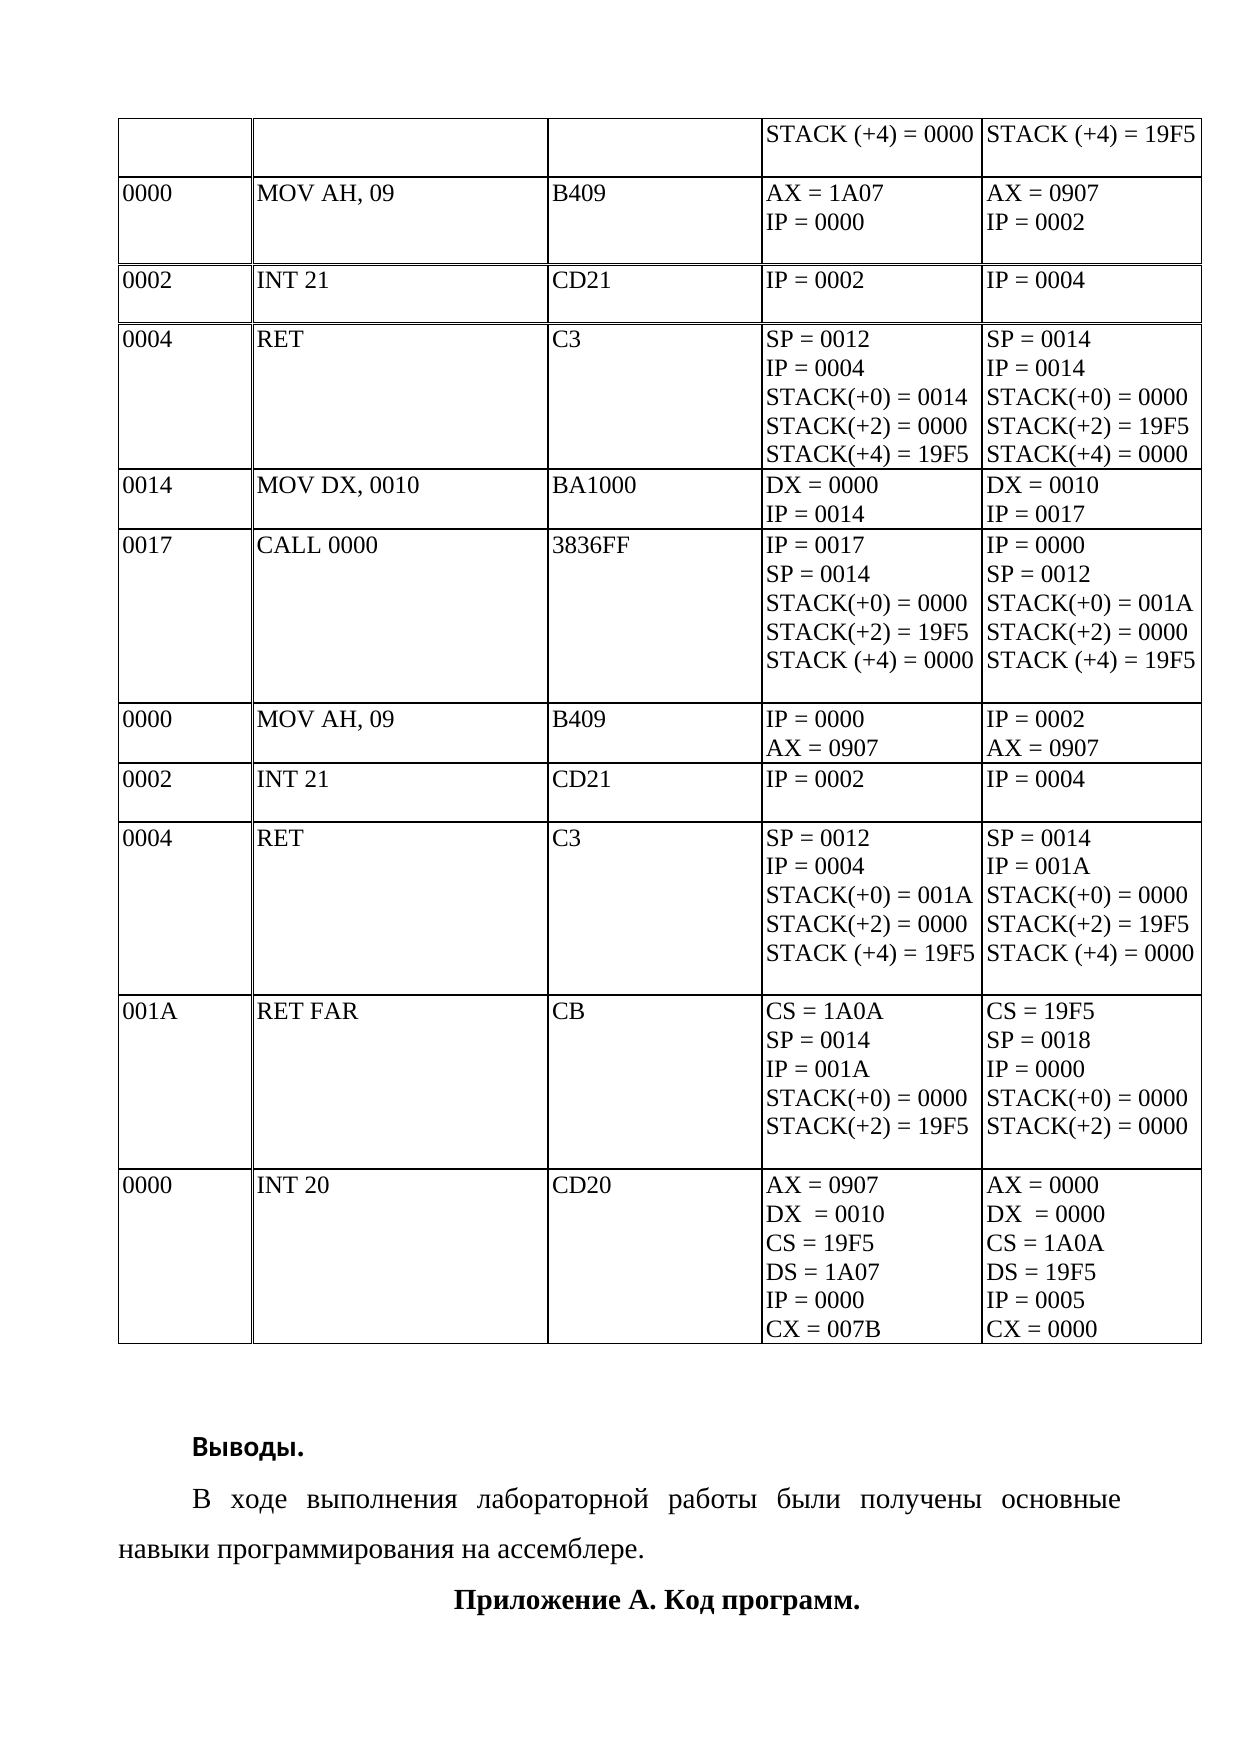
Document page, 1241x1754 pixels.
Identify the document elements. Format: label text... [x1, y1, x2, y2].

table_cell CB [549, 996, 761, 1168]
table_cell IP = 0017 SP = 0014 STACK(+0) = 0000 STACK(+2) = 19F5 STACK (+4) = 0000 [763, 530, 981, 702]
table_cell C3 [549, 325, 761, 468]
table_cell INT 21 [254, 266, 547, 322]
table_cell MOV AH, 09 [254, 178, 547, 263]
table_cell IP = 0002 [763, 266, 981, 322]
table_cell RET FAR [254, 996, 547, 1168]
table_cell 0014 [119, 470, 251, 528]
table_cell CD20 [549, 1170, 761, 1343]
table_cell 001A [119, 996, 251, 1168]
table_cell MOV DX, 0010 [254, 470, 547, 528]
table_cell AX = 0000 DX = 0000 CS = 1A0A DS = 19F5 IP = 0005 CX = 0000 [983, 1170, 1201, 1343]
table_cell 0002 [119, 266, 251, 322]
table_cell INT 21 [254, 764, 547, 821]
table_cell STACK (+4) = 0000 [763, 119, 981, 176]
table_cell IP = 0002 AX = 0907 [983, 704, 1201, 762]
table_cell RET [254, 325, 547, 468]
table_cell [119, 119, 251, 176]
table_cell RET [254, 823, 547, 994]
table_cell 0000 [119, 178, 251, 263]
table_cell SP = 0014 IP = 001A STACK(+0) = 0000 STACK(+2) = 19F5 STACK (+4) = 0000 [983, 823, 1201, 994]
text Приложение А. Код программ. [118, 1582, 1122, 1615]
text Выводы. [118, 1428, 1122, 1463]
table_cell 0004 [119, 823, 251, 994]
table_cell DX = 0000 IP = 0014 [763, 470, 981, 528]
table_cell 0017 [119, 530, 251, 702]
table_cell MOV AH, 09 [254, 704, 547, 762]
table_cell CD21 [549, 764, 761, 821]
table_cell STACK (+4) = 19F5 [983, 119, 1201, 176]
table_cell AX = 0907 IP = 0002 [983, 178, 1201, 263]
table_cell [254, 119, 547, 176]
table_cell B409 [549, 178, 761, 263]
table_cell B409 [549, 704, 761, 762]
table_cell CALL 0000 [254, 530, 547, 702]
table_cell CS = 1A0A SP = 0014 IP = 001A STACK(+0) = 0000 STACK(+2) = 19F5 [763, 996, 981, 1168]
table_cell AX = 1A07 IP = 0000 [763, 178, 981, 263]
table_cell CS = 19F5 SP = 0018 IP = 0000 STACK(+0) = 0000 STACK(+2) = 0000 [983, 996, 1201, 1168]
table_cell DX = 0010 IP = 0017 [983, 470, 1201, 528]
table_cell 0002 [119, 764, 251, 821]
table_cell IP = 0004 [983, 764, 1201, 821]
table_cell C3 [549, 823, 761, 994]
table_cell BA1000 [549, 470, 761, 528]
table_cell 0000 [119, 1170, 251, 1343]
table_cell [549, 119, 761, 176]
table_cell SP = 0012 IP = 0004 STACK(+0) = 001A STACK(+2) = 0000 STACK (+4) = 19F5 [763, 823, 981, 994]
table_cell 0000 [119, 704, 251, 762]
table_cell SP = 0014 IP = 0014 STACK(+0) = 0000 STACK(+2) = 19F5 STACK(+4) = 0000 [983, 325, 1201, 468]
table_cell 3836FF [549, 530, 761, 702]
table_cell AX = 0907 DX = 0010 CS = 19F5 DS = 1A07 IP = 0000 CX = 007B [763, 1170, 981, 1343]
table_cell SP = 0012 IP = 0004 STACK(+0) = 0014 STACK(+2) = 0000 STACK(+4) = 19F5 [763, 325, 981, 468]
text В ходе выполнения лабораторной работы были получены основные навыки программирования на ассемблере. [118, 1481, 1122, 1565]
table_cell IP = 0000 SP = 0012 STACK(+0) = 001A STACK(+2) = 0000 STACK (+4) = 19F5 [983, 530, 1201, 702]
table_cell IP = 0000 AX = 0907 [763, 704, 981, 762]
table_cell IP = 0004 [983, 266, 1201, 322]
table_cell IP = 0002 [763, 764, 981, 821]
table_cell INT 20 [254, 1170, 547, 1343]
table_cell 0004 [119, 325, 251, 468]
table_cell CD21 [549, 266, 761, 322]
